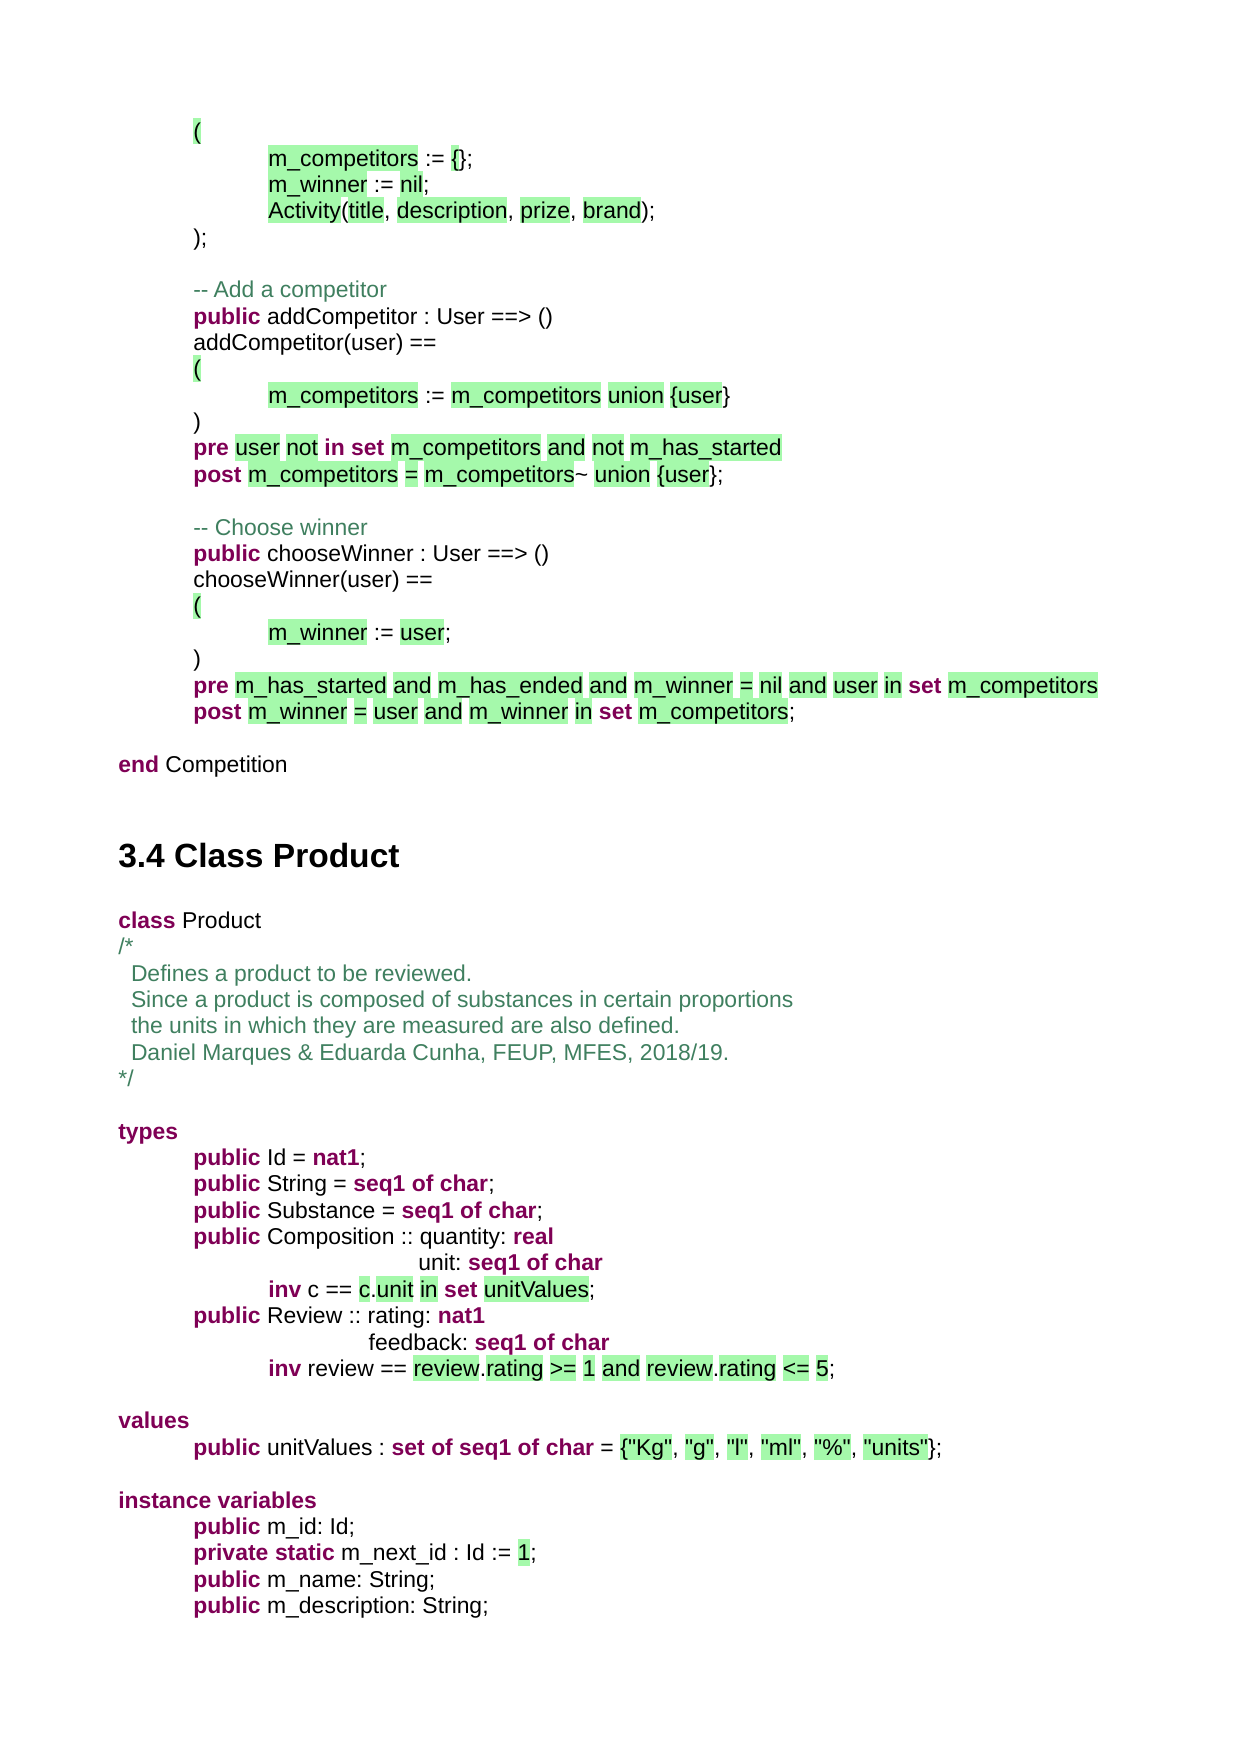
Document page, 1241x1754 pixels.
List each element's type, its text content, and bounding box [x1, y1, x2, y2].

text m_winner := user; [118, 619, 1122, 645]
text -- Choose winner [118, 513, 1122, 540]
text */ [118, 1065, 1122, 1091]
text public chooseWinner : User ==> () [118, 540, 1122, 566]
text public addCompetitor : User ==> () [118, 303, 1122, 329]
text ) [118, 645, 1122, 672]
text public unitValues : set of seq1 of char = {"Kg", "g", "l", "ml", "%", "units"}; [118, 1434, 1122, 1460]
text values [118, 1407, 1122, 1434]
text ); [118, 223, 1122, 250]
text post m_competitors = m_competitors~ union {user}; [118, 461, 1122, 487]
text Activity(title, description, prize, brand); [118, 197, 1122, 223]
text public Review :: rating: nat1 [118, 1302, 1122, 1328]
text ( [118, 355, 1122, 382]
text public String = seq1 of char; [118, 1170, 1122, 1197]
text Since a product is composed of substances in certain proportions [118, 986, 1122, 1012]
text -- Add a competitor [118, 276, 1122, 303]
text m_winner := nil; [118, 171, 1122, 197]
text feedback: seq1 of char [118, 1328, 1122, 1355]
text ( [118, 118, 1122, 144]
text ) [118, 408, 1122, 434]
text private static m_next_id : Id := 1; [118, 1539, 1122, 1566]
text the units in which they are measured are also defined. [118, 1012, 1122, 1038]
text public Id = nat1; [118, 1144, 1122, 1170]
text Defines a product to be reviewed. [118, 959, 1122, 986]
text public Composition :: quantity: real [118, 1223, 1122, 1249]
text ( [118, 592, 1122, 619]
text types [118, 1118, 1122, 1144]
subtitle 3.4 Class Product [118, 836, 1122, 874]
text end Competition [118, 751, 1122, 777]
text chooseWinner(user) == [118, 566, 1122, 592]
text instance variables [118, 1487, 1122, 1513]
text pre m_has_started and m_has_ended and m_winner = nil and user in set m_competitors [118, 672, 1122, 698]
text inv c == c.unit in set unitValues; [118, 1276, 1122, 1302]
text m_competitors := {}; [118, 144, 1122, 171]
text Daniel Marques & Eduarda Cunha, FEUP, MFES, 2018/19. [118, 1038, 1122, 1065]
text class Product [118, 907, 1122, 933]
text inv review == review.rating >= 1 and review.rating <= 5; [118, 1355, 1122, 1381]
text pre user not in set m_competitors and not m_has_started [118, 434, 1122, 461]
text addCompetitor(user) == [118, 329, 1122, 355]
text public m_id: Id; [118, 1513, 1122, 1539]
text unit: seq1 of char [118, 1249, 1122, 1276]
text public Substance = seq1 of char; [118, 1197, 1122, 1223]
text m_competitors := m_competitors union {user} [118, 382, 1122, 408]
text public m_name: String; [118, 1566, 1122, 1592]
text public m_description: String; [118, 1592, 1122, 1618]
text post m_winner = user and m_winner in set m_competitors; [118, 698, 1122, 724]
text /* [118, 933, 1122, 959]
